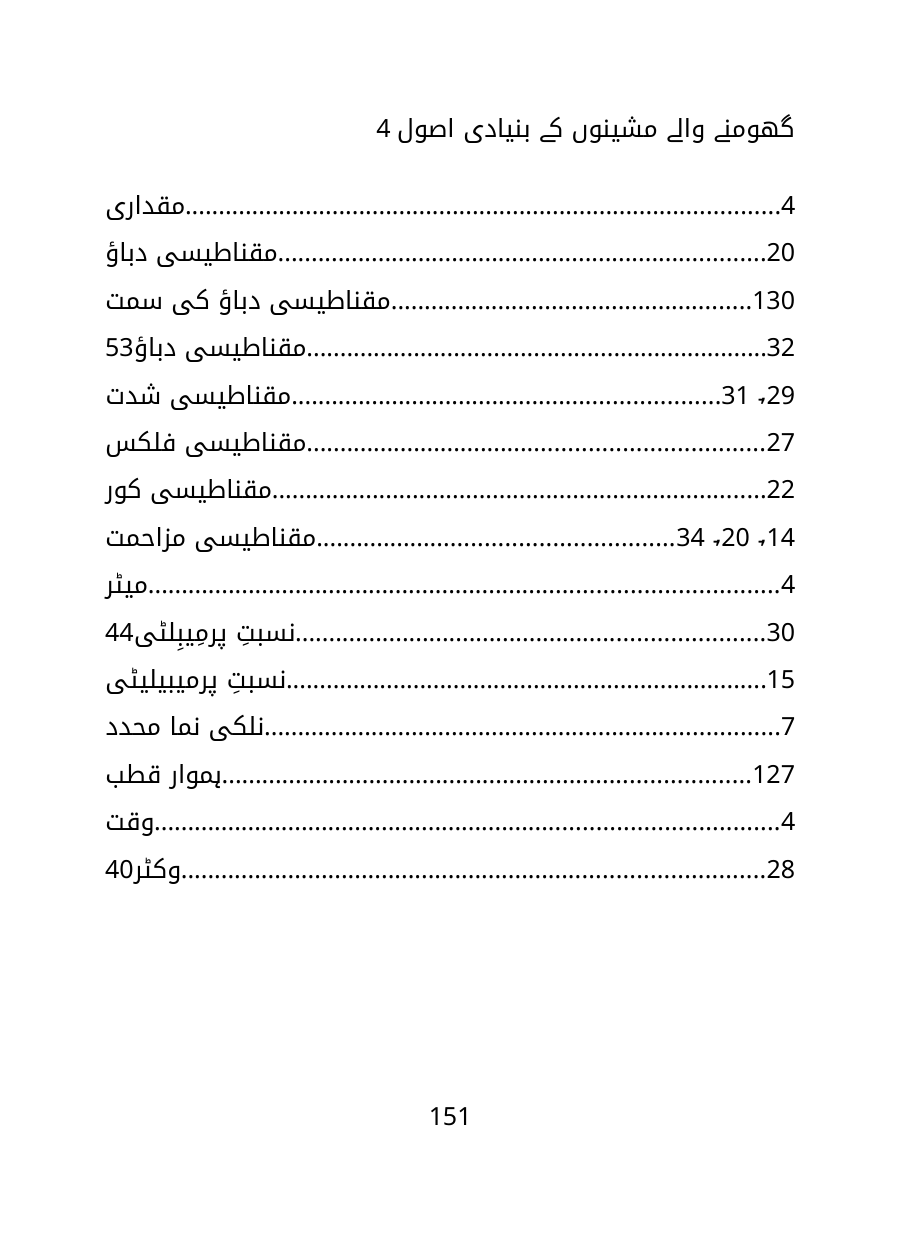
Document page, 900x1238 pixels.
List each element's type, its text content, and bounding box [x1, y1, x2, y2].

text نسبتِ پرمیبیلیٹی 15 [105, 656, 795, 704]
text میٹر 4 [105, 562, 795, 609]
text وقت 4 [105, 798, 795, 846]
text مقناطیسی کور 22 [105, 467, 795, 514]
text مقناطیسی دباؤ کی سمت 130 [105, 277, 795, 324]
text ہموار قطب 127 [105, 751, 795, 798]
text مقناطیسی فلکس 27 [105, 419, 795, 467]
text مقناطیسی دباؤ53 32 [105, 324, 795, 372]
text مقناطیسی دباؤ 20 [105, 230, 795, 277]
text مقناطیسی شدت 29, 31 [105, 372, 795, 419]
text نلکی نما محدد 7 [105, 704, 795, 751]
text وکٹر40 28 [105, 846, 795, 893]
text مقناطیسی مزاحمت 14, 20, 34 [105, 514, 795, 562]
text مقداری 4 [105, 182, 795, 230]
text نسبتِ پرمِیبِلٹی44 30 [105, 609, 795, 656]
